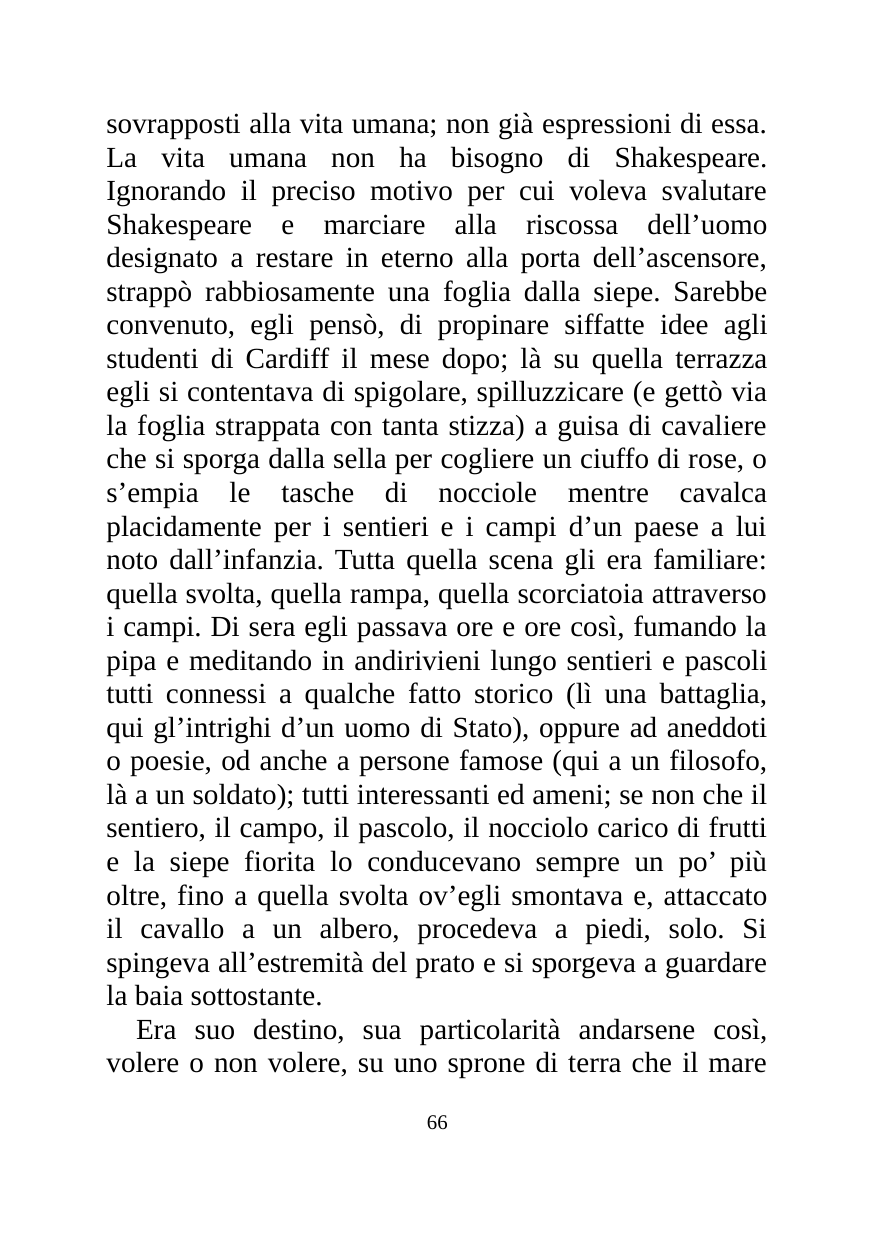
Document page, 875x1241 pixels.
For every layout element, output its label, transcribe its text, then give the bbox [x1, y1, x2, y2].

text sovrapposti alla vita umana; non già espressioni di essa. La vita umana non ha bisogno di Shakespeare. Ignorando il preciso motivo per cui voleva svalutare Shakespeare e marciare alla riscossa dell’uomo designato a restare in eterno alla porta dell’ascensore, strappò rabbiosamente una foglia dalla siepe. Sarebbe convenuto, egli pensò, di propinare siffatte idee agli studenti di Cardiff il mese dopo; là su quella terrazza egli si contentava di spigolare, spilluzzicare (e gettò via la foglia strappata con tanta stizza) a guisa di cavaliere che si sporga dalla sella per cogliere un ciuffo di rose, o s’empia le tasche di nocciole mentre cavalca placidamente per i sentieri e i campi d’un paese a lui noto dall’infanzia. Tutta quella scena gli era familiare: quella svolta, quella rampa, quella scorciatoia attraverso i campi. Di sera egli passava ore e ore così, fumando la pipa e meditando in andirivieni lungo sentieri e pascoli tutti connessi a qualche fatto storico (lì una battaglia, qui gl’intrighi d’un uomo di Stato), oppure ad aneddoti o poesie, od anche a persone famose (qui a un filosofo, là a un soldato); tutti interessanti ed ameni; se non che il sentiero, il campo, il pascolo, il nocciolo carico di frutti e la siepe fiorita lo conducevano sempre un po’ più oltre, fino a quella svolta ov’egli smontava e, attaccato il cavallo a un albero, procedeva a piedi, solo. Si spingeva all’estremità del prato e si sporgeva a guardare la baia sottostante. [106, 106, 768, 1012]
text Era suo destino, sua particolarità andarsene così, volere o non volere, su uno sprone di terra che il mare [106, 1012, 768, 1079]
